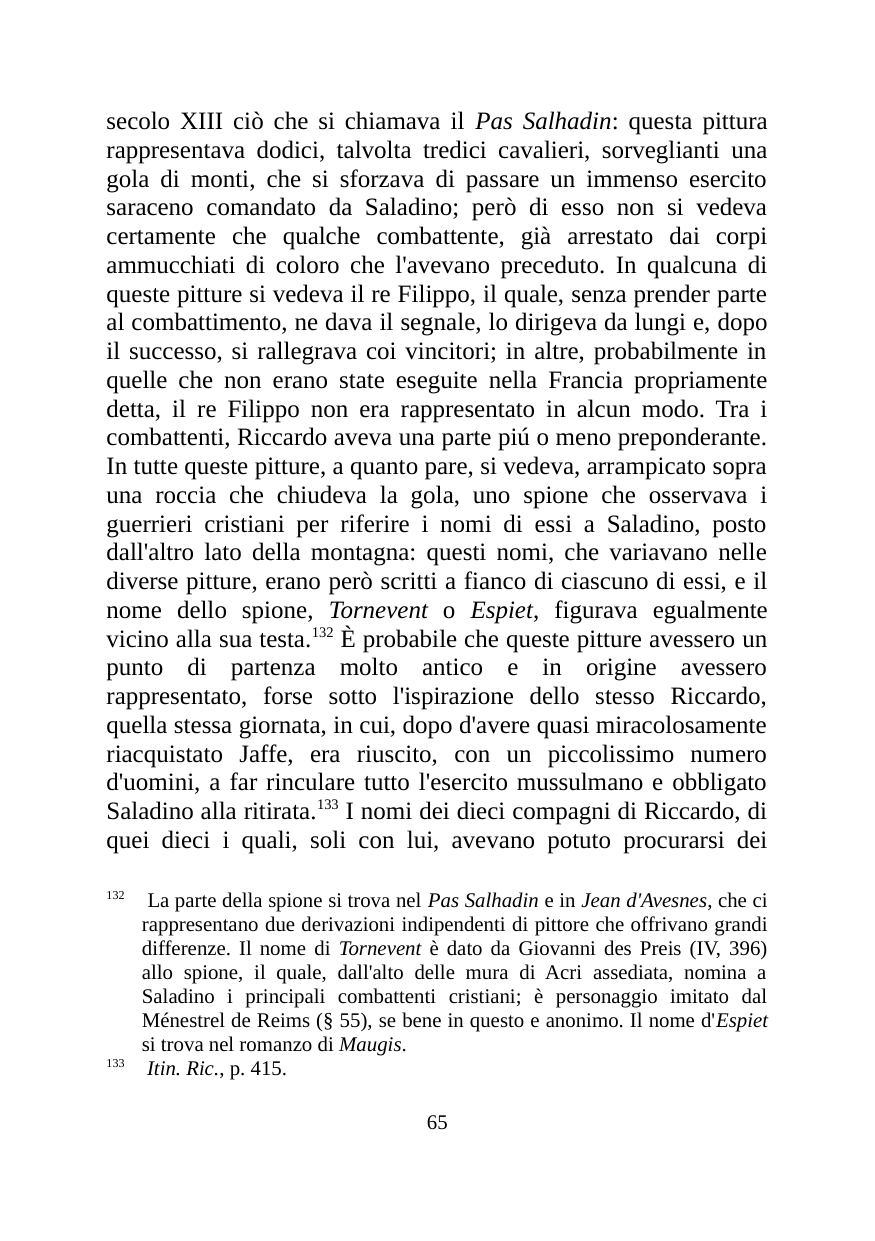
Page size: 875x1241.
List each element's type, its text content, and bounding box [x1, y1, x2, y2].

text Itin. Ric., p. 415. [106, 1056, 768, 1080]
text secolo XIII ciò che si chiamava il Pas Salhadin: questa pittura rappresentava dodici, talvolta tredici cavalieri, sorveglianti una gola di monti, che si sforzava di passare un immenso esercito saraceno comandato da Saladino; però di esso non si vedeva certamente che qualche combattente, già arrestato dai corpi ammucchiati di coloro che l'avevano preceduto. In qualcuna di queste pitture si vedeva il re Filippo, il quale, senza prender parte al combattimento, ne dava il segnale, lo dirigeva da lungi e, dopo il successo, si rallegrava coi vincitori; in altre, probabilmente in quelle che non erano state eseguite nella Francia propriamente detta, il re Filippo non era rappresentato in alcun modo. Tra i combattenti, Riccardo aveva una parte piú o meno preponderante. In tutte queste pitture, a quanto pare, si vedeva, arrampicato sopra una roccia che chiudeva la gola, uno spione che osservava i guerrieri cristiani per riferire i nomi di essi a Saladino, posto dall'altro lato della montagna: questi nomi, che variavano nelle diverse pitture, erano però scritti a fianco di ciascuno di essi, e il nome dello spione, Tornevent o Espiet, figurava egualmente vicino alla sua testa. È probabile che queste pitture avessero un punto di partenza molto antico e in origine avessero rappresentato, forse sotto l'ispirazione dello stesso Riccardo, quella stessa giornata, in cui, dopo d'avere quasi miracolosamente riacquistato Jaffe, era riuscito, con un piccolissimo numero d'uomini, a far rinculare tutto l'esercito mussulmano e obbligato Saladino alla ritirata. I nomi dei dieci compagni di Riccardo, di quei dieci i quali, soli con lui, avevano potuto procurarsi dei [106, 106, 768, 854]
text La parte della spione si trova nel Pas Salhadin e in Jean d'Avesnes, che ci rappresentano due derivazioni indipendenti di pittore che offrivano grandi differenze. Il nome di Tornevent è dato da Giovanni des Preis (IV, 396) allo spione, il quale, dall'alto delle mura di Acri assediata, nomina a Saladino i principali combattenti cristiani; è personaggio imitato dal Ménestrel de Reims (§ 55), se bene in questo e anonimo. Il nome d'Espiet si trova nel romanzo di Maugis. [106, 888, 768, 1056]
